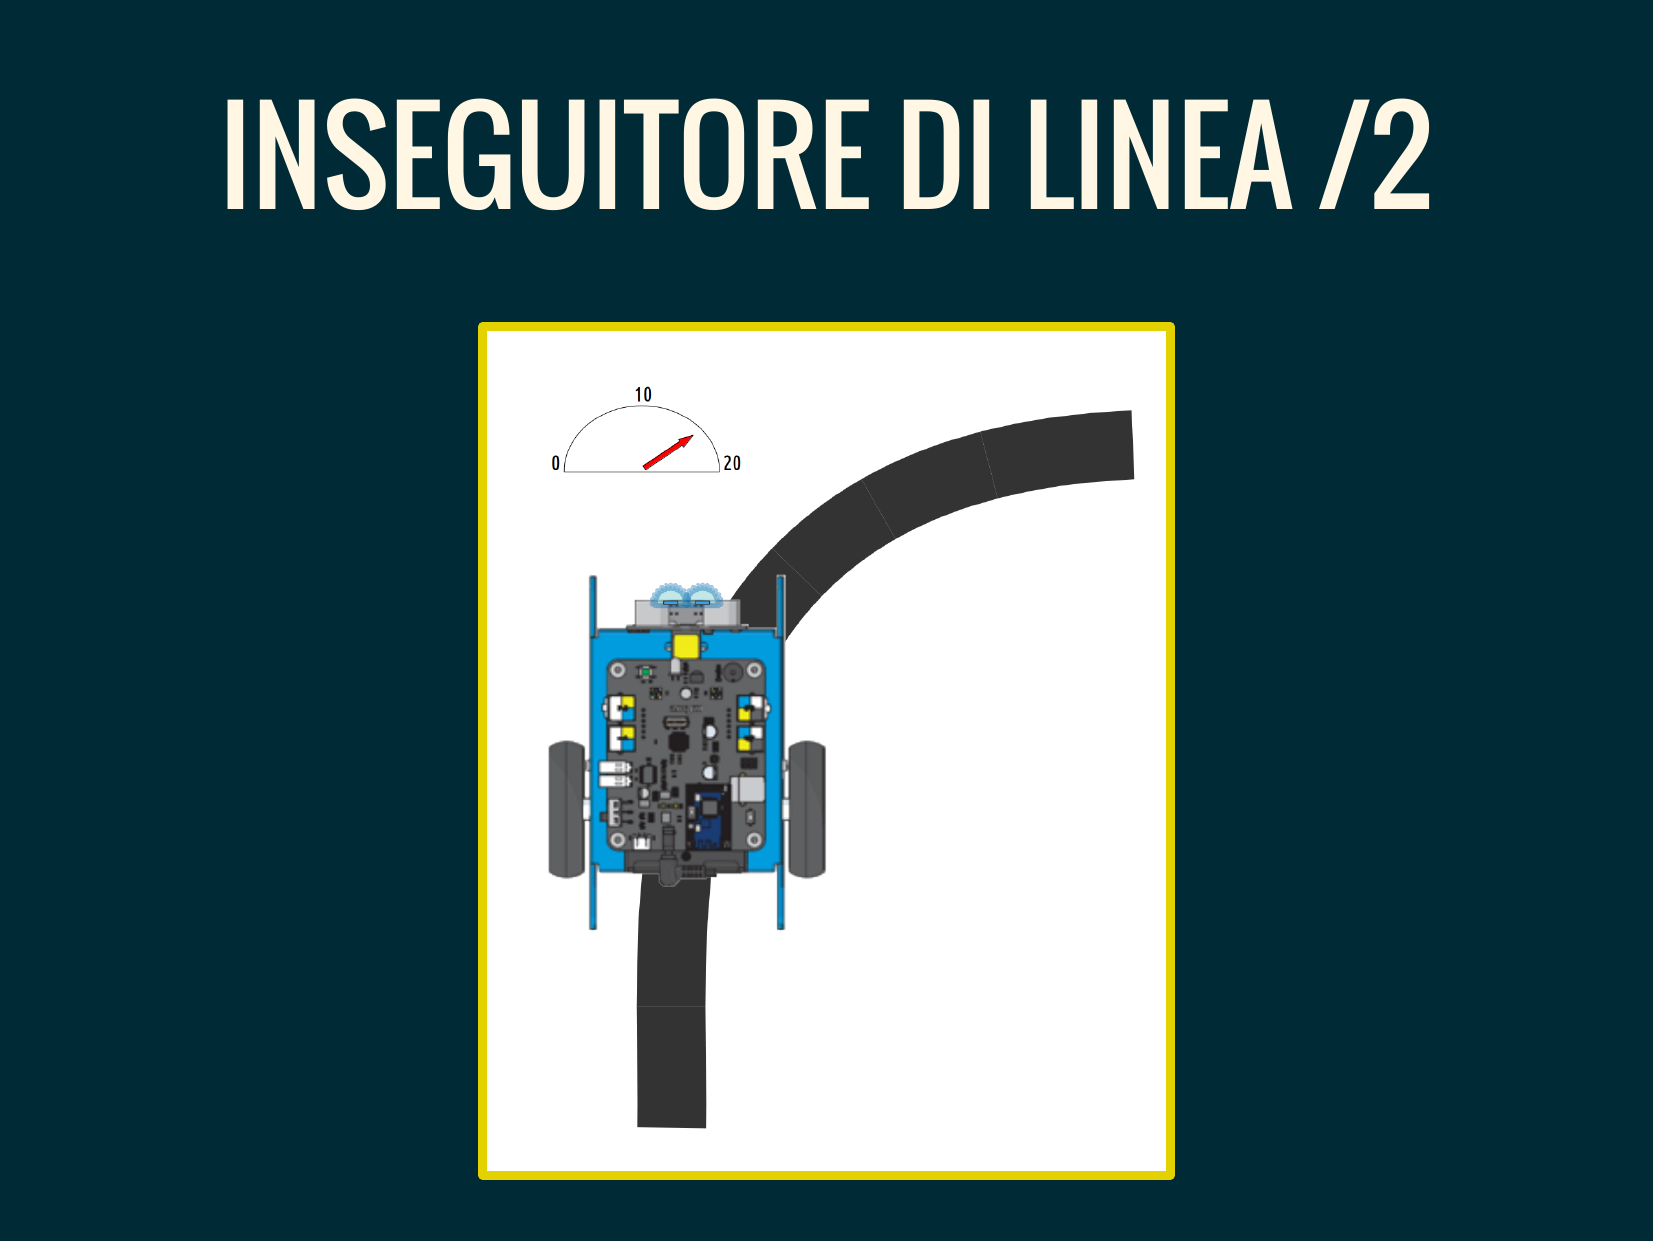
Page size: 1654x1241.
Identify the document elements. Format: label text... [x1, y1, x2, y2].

picture [487, 331, 1166, 1171]
title Inseguitore di linea /2 [82, 49, 1571, 257]
